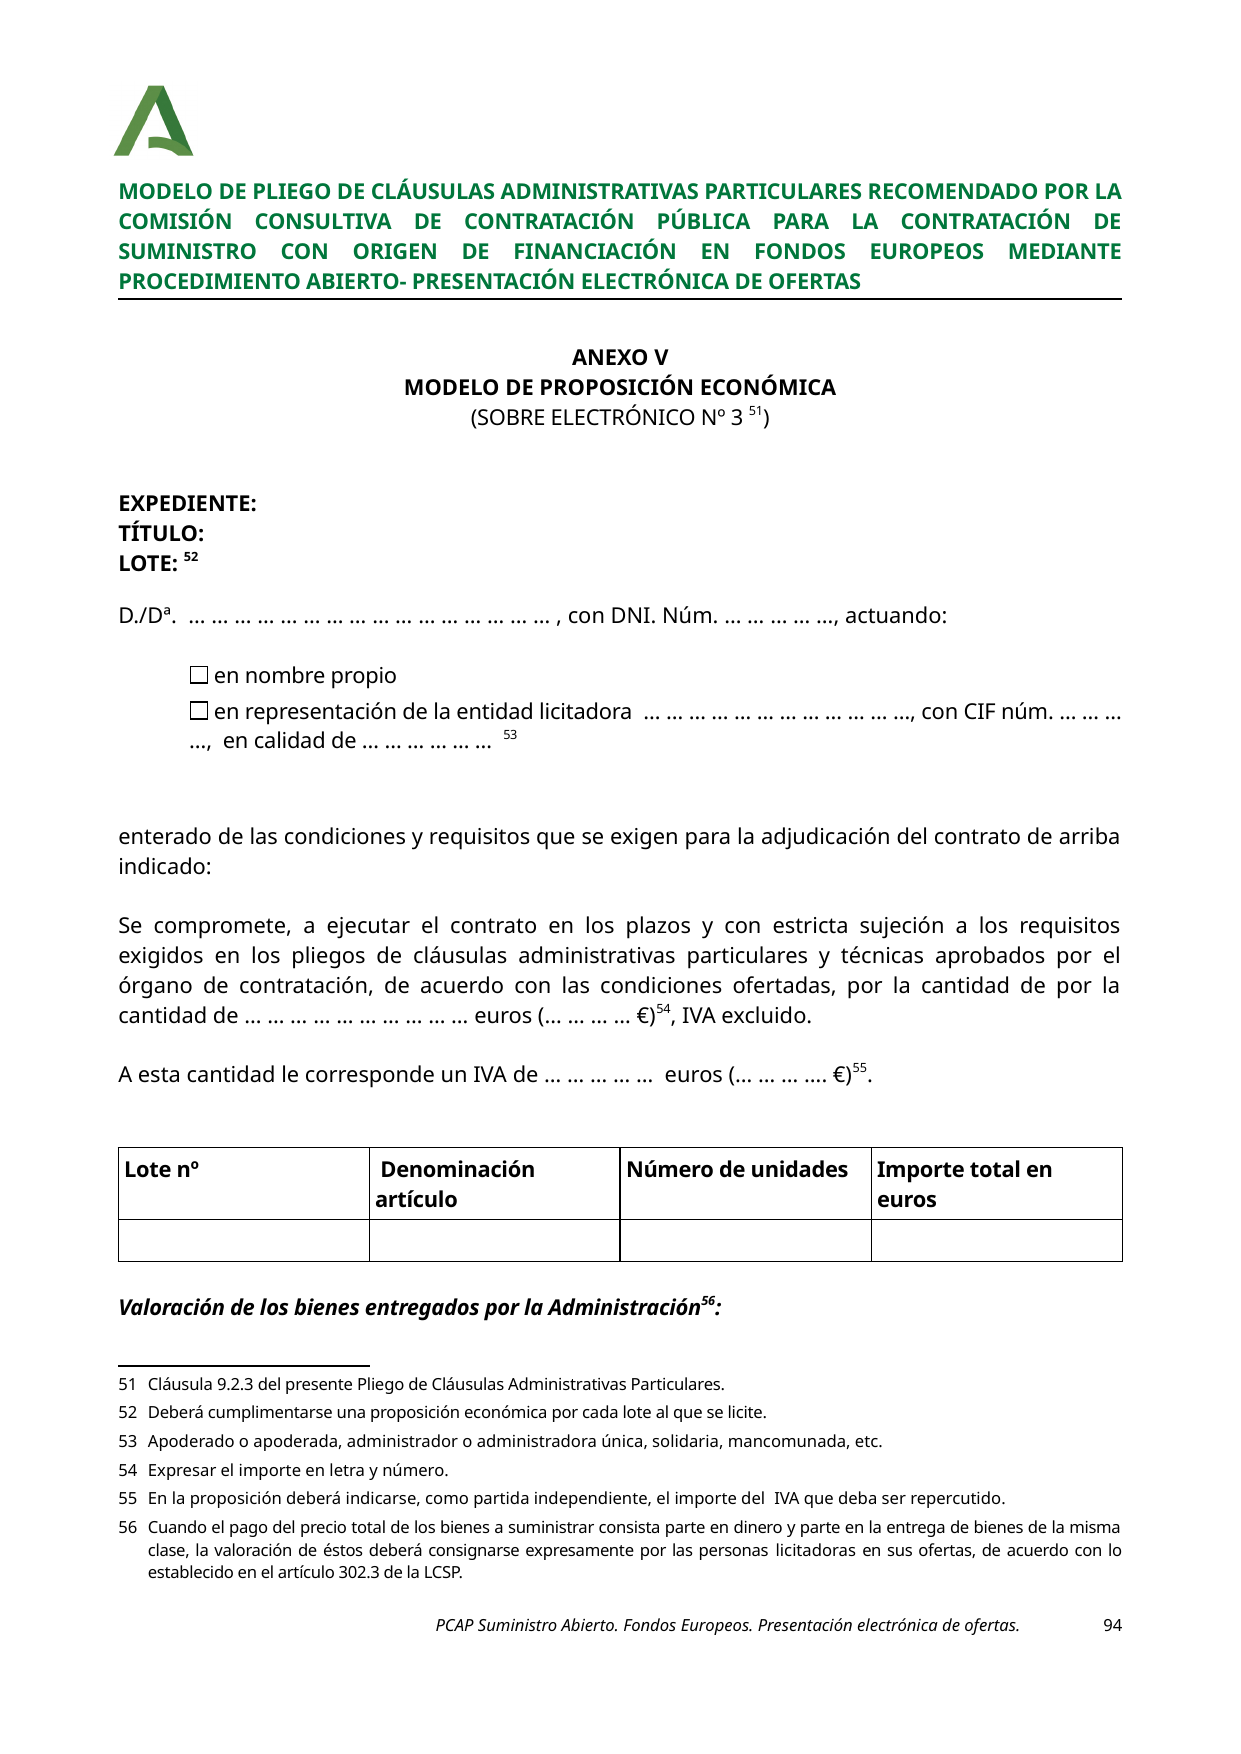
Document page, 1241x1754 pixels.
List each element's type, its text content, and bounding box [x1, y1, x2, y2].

text en representación de la entidad licitadora … … … … … … … … … … … …, con CIF núm. … … … …, en calidad de … … … … … … [189, 696, 1122, 755]
text MODELO DE PLIEGO DE CLÁUSULAS ADMINISTRATIVAS PARTICULARES RECOMENDADO POR LA COMISIÓN CONSULTIVA DE CONTRATACIÓN PÚBLICA PARA LA CONTRATACIÓN DE SUMINISTRO CON ORIGEN DE FINANCIACIÓN EN FONDOS EUROPEOS MEDIANTE PROCEDIMIENTO ABIERTO- PRESENTACIÓN ELECTRÓNICA DE OFERTAS [118, 176, 1122, 298]
table_cell [872, 1220, 1122, 1261]
text TÍTULO: [118, 518, 1122, 548]
text Valoración de los bienes entregados por la Administración: [118, 1291, 1122, 1321]
picture [109, 81, 198, 160]
text EXPEDIENTE: [118, 488, 1122, 518]
table_header Denominación artículo [370, 1148, 619, 1219]
text Expresar el importe en letra y número. [118, 1458, 1122, 1481]
table_cell [119, 1220, 369, 1261]
text enterado de las condiciones y requisitos que se exigen para la adjudicación del contrato de arriba indicado: [118, 821, 1122, 881]
table_header Lote nº [119, 1148, 369, 1219]
text Se compromete, a ejecutar el contrato en los plazos y con estricta sujeción a los requisitos exigidos en los pliegos de cláusulas administrativas particulares y técnicas aprobados por el órgano de contratación, de acuerdo con las condiciones ofertadas, por la cantidad de por la cantidad de … … … … … … … … … … euros (… … … … €), IVA excluido. [118, 910, 1122, 1029]
text D./Dª. … … … … … … … … … … … … … … … … , con DNI. Núm. … … … … …, actuando: [118, 600, 1122, 630]
text En la proposición deberá indicarse, como partida independiente, el importe del IVA que deba ser repercutido. [118, 1487, 1122, 1509]
table_header Importe total en euros [872, 1148, 1122, 1219]
text Cláusula 9.2.3 del presente Pliego de Cláusulas Administrativas Particulares. [118, 1372, 1122, 1395]
text LOTE: [118, 548, 1122, 578]
table_cell [621, 1220, 871, 1261]
text (SOBRE ELECTRÓNICO Nº 3 ) [118, 402, 1122, 431]
table_cell [370, 1220, 619, 1261]
text ANEXO V [118, 342, 1122, 372]
text A esta cantidad le corresponde un IVA de … … … … … euros (… … … …. €). [118, 1059, 1122, 1089]
text Cuando el pago del precio total de los bienes a suministrar consista parte en dinero y parte en la entrega de bienes de la misma clase, la valoración de éstos deberá consignarse expresamente por las personas licitadoras en sus ofertas, de acuerdo con lo establecido en el artículo 302.3 de la LCSP. [118, 1516, 1122, 1584]
text Deberá cumplimentarse una proposición económica por cada lote al que se licite. [118, 1401, 1122, 1424]
text MODELO DE PROPOSICIÓN ECONÓMICA [118, 372, 1122, 402]
table_header Número de unidades [621, 1148, 871, 1219]
text Apoderado o apoderada, administrador o administradora única, solidaria, mancomunada, etc. [118, 1429, 1122, 1452]
text en nombre propio [189, 660, 1122, 690]
